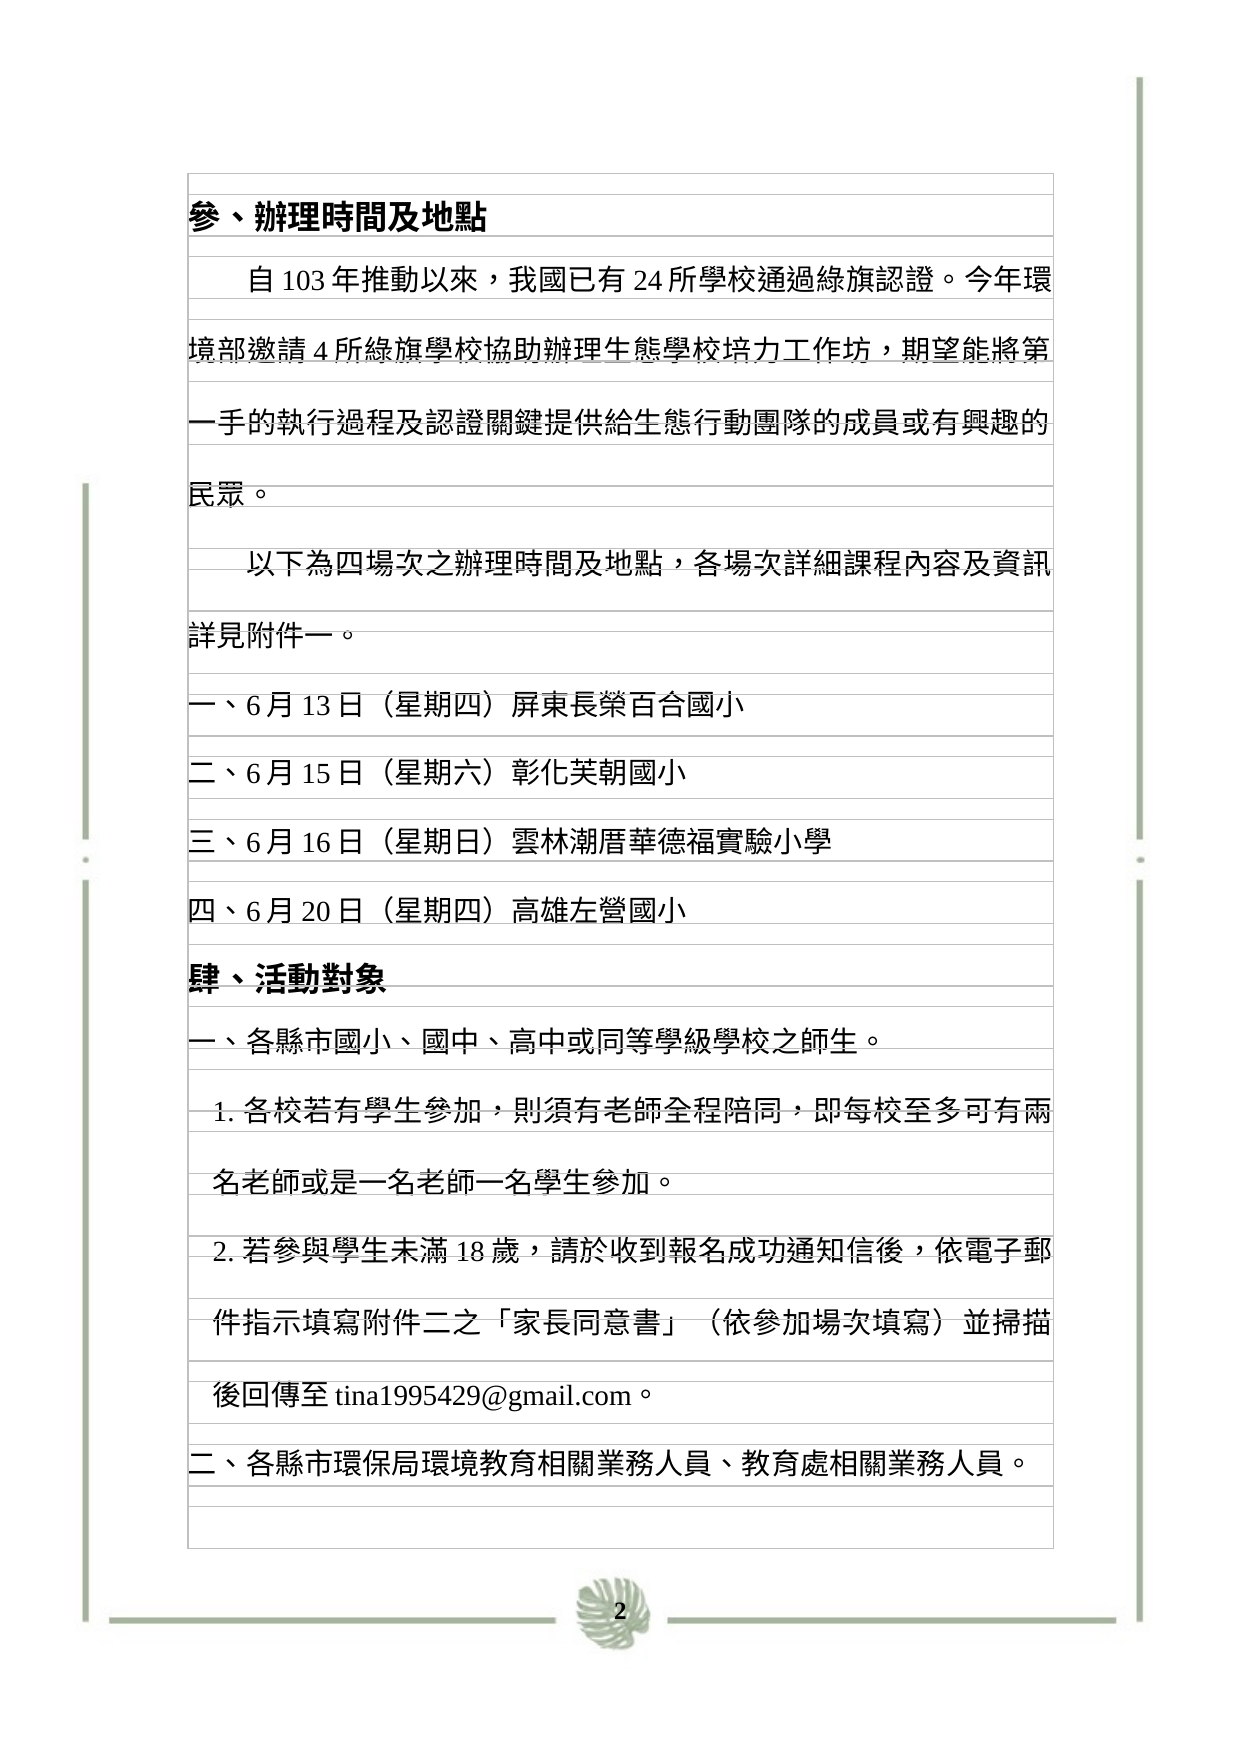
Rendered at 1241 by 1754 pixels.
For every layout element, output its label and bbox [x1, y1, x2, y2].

picture [50, 52, 1176, 1669]
